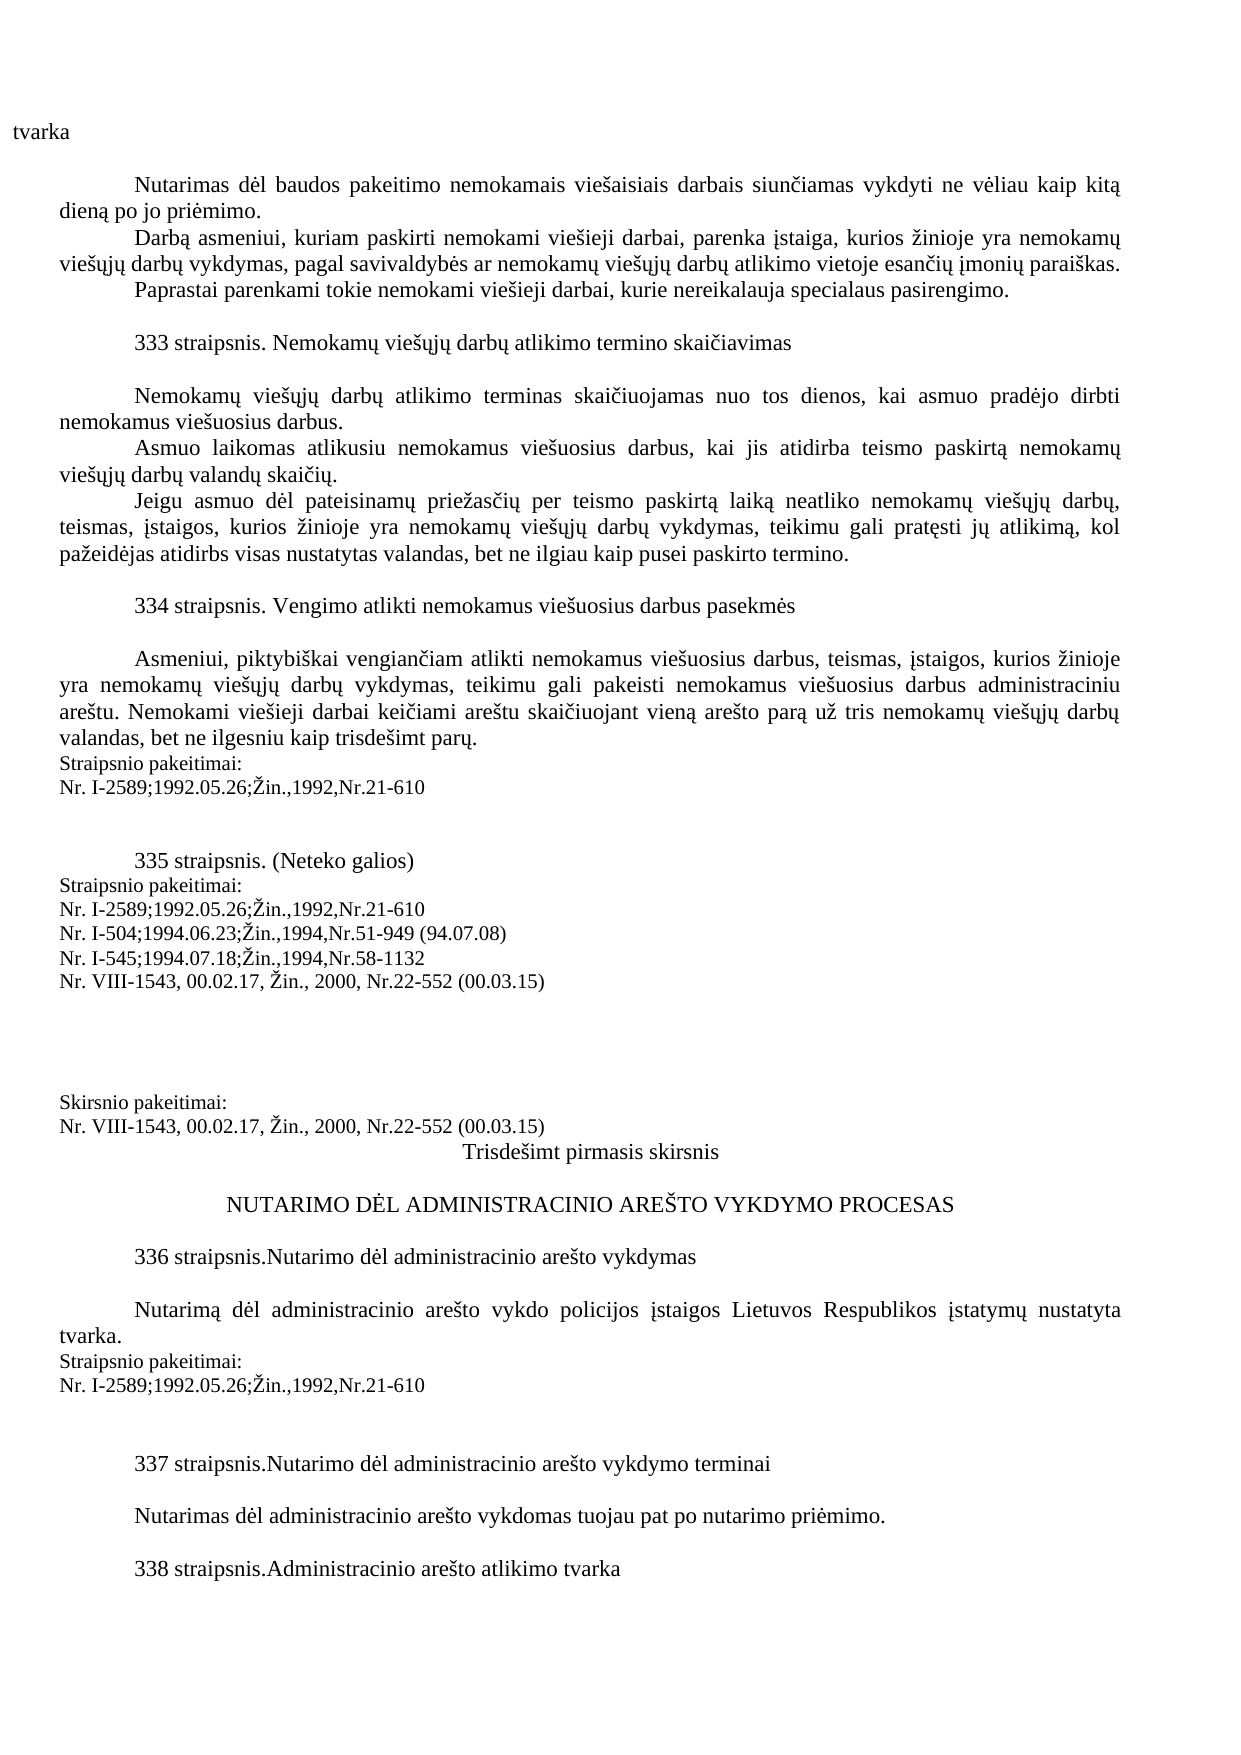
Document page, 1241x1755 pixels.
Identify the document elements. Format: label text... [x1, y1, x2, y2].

text Nr. I-2589;1992.05.26;Žin.,1992,Nr.21-610 [59, 897, 1122, 921]
text Nr. I-504;1994.06.23;Žin.,1994,Nr.51-949 (94.07.08) [59, 921, 1122, 945]
text Trisdešimt pirmasis skirsnis [59, 1138, 1122, 1164]
text Straipsnio pakeitimai: [59, 1349, 1122, 1373]
text Nr. I-2589;1992.05.26;Žin.,1992,Nr.21-610 [59, 775, 1122, 799]
text Nemokamų viešųjų darbų atlikimo terminas skaičiuojamas nuo tos dienos, kai asmuo pradėjo dirbti nemokamus viešuosius darbus. [59, 382, 1122, 434]
text Paprastai parenkami tokie nemokami viešieji darbai, kurie nereikalauja specialaus pasirengimo. [59, 276, 1122, 303]
text 333 straipsnis. Nemokamų viešųjų darbų atlikimo termino skaičiavimas [59, 329, 1122, 355]
text 337 straipsnis.Nutarimo dėl administracinio arešto vykdymo terminai [59, 1449, 1122, 1476]
text Nutarimas dėl baudos pakeitimo nemokamais viešaisiais darbais siunčiamas vykdyti ne vėliau kaip kitą dieną po jo priėmimo. [59, 171, 1122, 223]
text 338 straipsnis.Administracinio arešto atlikimo tvarka [59, 1555, 1122, 1581]
text Darbą asmeniui, kuriam paskirti nemokami viešieji darbai, parenka įstaiga, kurios žinioje yra nemokamų viešųjų darbų vykdymas, pagal savivaldybės ar nemokamų viešųjų darbų atlikimo vietoje esančių įmonių paraiškas. [59, 223, 1122, 276]
text Asmeniui, piktybiškai vengiančiam atlikti nemokamus viešuosius darbus, teismas, įstaigos, kurios žinioje yra nemokamų viešųjų darbų vykdymas, teikimu gali pakeisti nemokamus viešuosius darbus administraciniu areštu. Nemokami viešieji darbai keičiami areštu skaičiuojant vieną arešto parą už tris nemokamų viešųjų darbų valandas, bet ne ilgesniu kaip trisdešimt parų. [59, 645, 1122, 751]
text Nr. I-545;1994.07.18;Žin.,1994,Nr.58-1132 [59, 945, 1122, 969]
text Nr. I-2589;1992.05.26;Žin.,1992,Nr.21-610 [59, 1373, 1122, 1397]
text tvarka [13, 118, 1122, 144]
text Jeigu asmuo dėl pateisinamų priežasčių per teismo paskirtą laiką neatliko nemokamų viešųjų darbų, teismas, įstaigos, kurios žinioje yra nemokamų viešųjų darbų vykdymas, teikimu gali pratęsti jų atlikimą, kol pažeidėjas atidirbs visas nustatytas valandas, bet ne ilgiau kaip pusei paskirto termino. [59, 487, 1122, 566]
text Skirsnio pakeitimai: [59, 1090, 1122, 1114]
text 336 straipsnis.Nutarimo dėl administracinio arešto vykdymas [59, 1243, 1122, 1270]
text NUTARIMO DĖL ADMINISTRACINIO AREŠTO VYKDYMO PROCESAS [59, 1191, 1122, 1217]
text 334 straipsnis. Vengimo atlikti nemokamus viešuosius darbus pasekmės [59, 592, 1122, 619]
text Nr. VIII-1543, 00.02.17, Žin., 2000, Nr.22-552 (00.03.15) [59, 1114, 1122, 1138]
text Straipsnio pakeitimai: [59, 751, 1122, 775]
text Nutarimas dėl administracinio arešto vykdomas tuojau pat po nutarimo priėmimo. [59, 1502, 1122, 1529]
text 335 straipsnis. (Neteko galios) [59, 847, 1122, 873]
text Straipsnio pakeitimai: [59, 873, 1122, 897]
text Asmuo laikomas atlikusiu nemokamus viešuosius darbus, kai jis atidirba teismo paskirtą nemokamų viešųjų darbų valandų skaičių. [59, 434, 1122, 487]
text Nr. VIII-1543, 00.02.17, Žin., 2000, Nr.22-552 (00.03.15) [59, 969, 1122, 993]
text Nutarimą dėl administracinio arešto vykdo policijos įstaigos Lietuvos Respublikos įstatymų nustatyta tvarka. [59, 1296, 1122, 1349]
